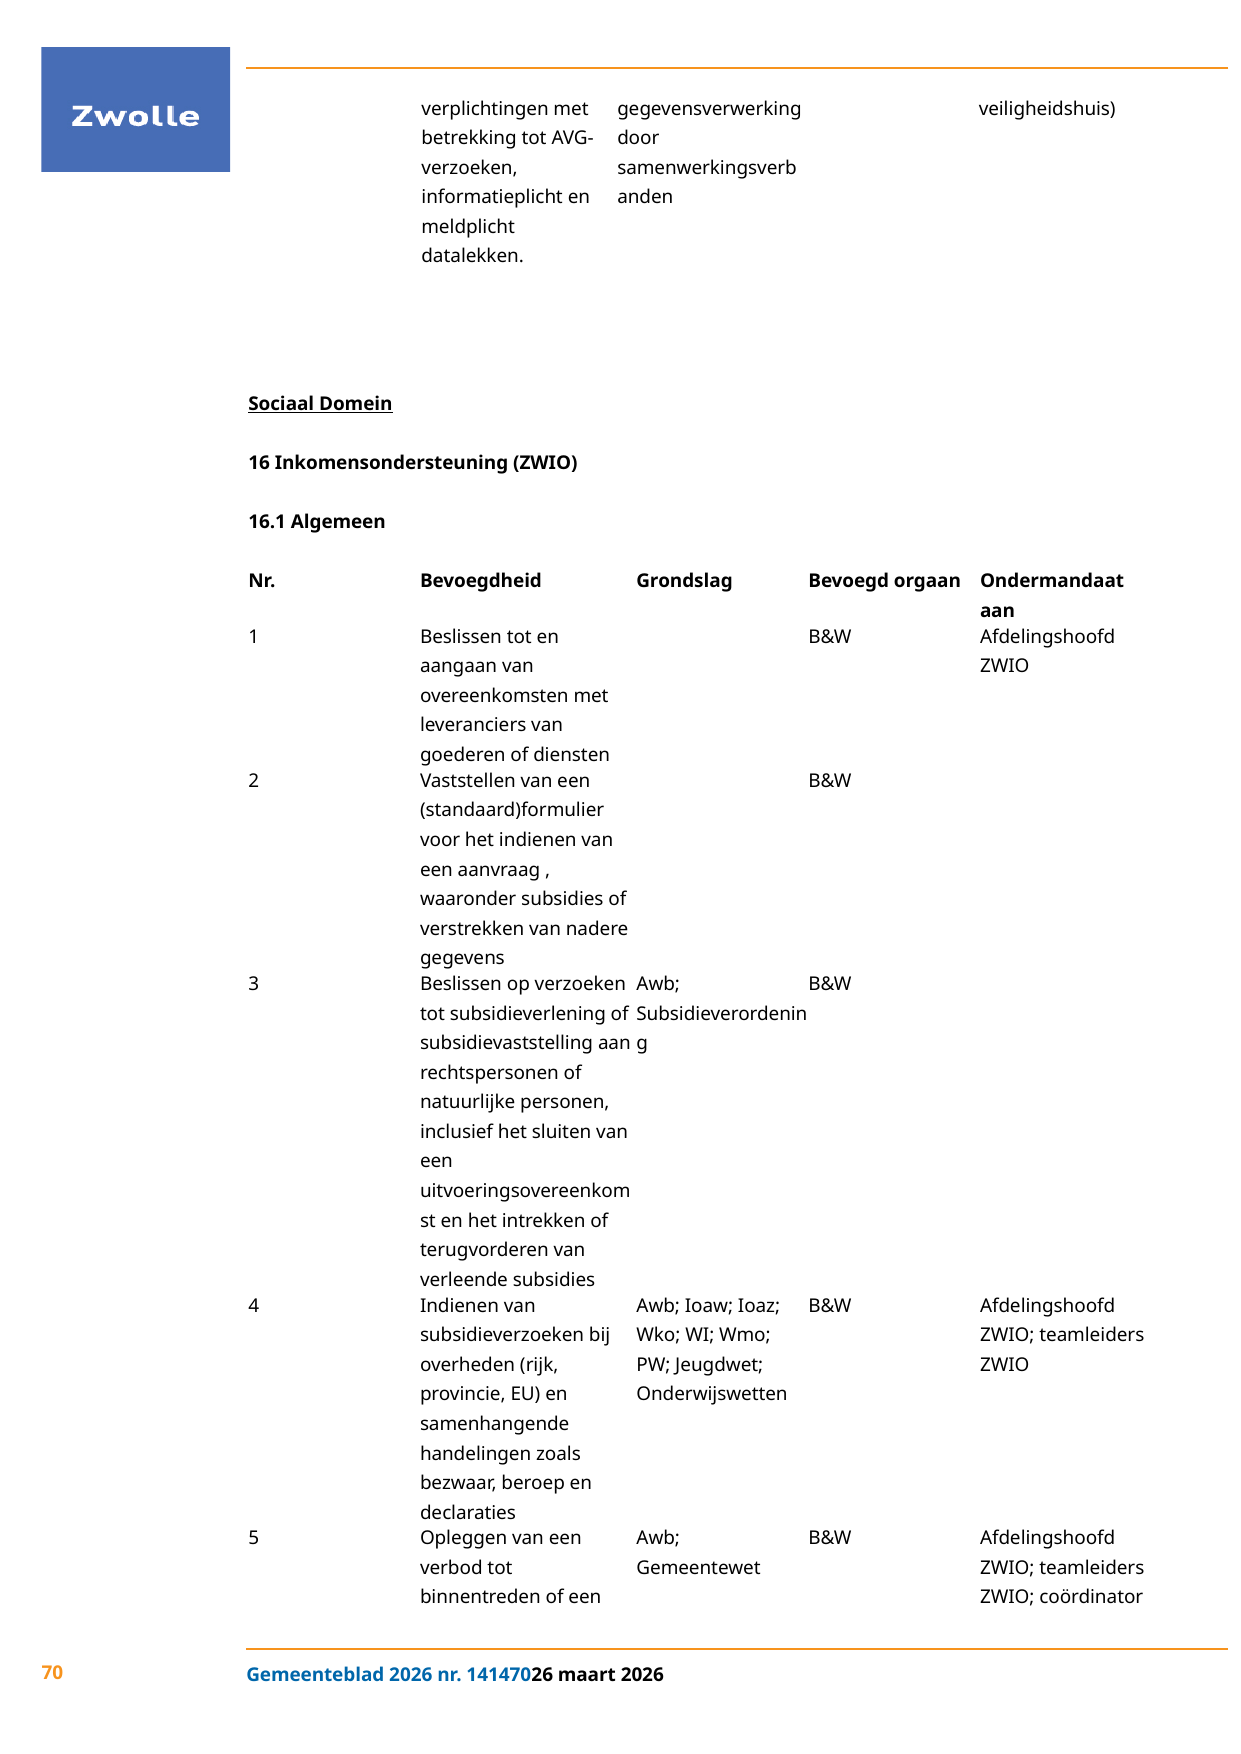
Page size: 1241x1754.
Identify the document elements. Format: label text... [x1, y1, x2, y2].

table_cell B&W [808, 1292, 980, 1524]
table_cell 3 [248, 970, 420, 1292]
text Sociaal Domein [248, 390, 1152, 416]
table_cell Beslissen tot en aangaan van overeenkomsten met leveranciers van goederen of diensten [420, 623, 636, 767]
table_cell Vaststellen van een (standaard)formulier voor het indienen van een aanvraag , waaronder subsidies of verstrekken van nadere gegevens [420, 767, 636, 970]
table_cell Awb; Gemeentewet [636, 1525, 808, 1609]
table_cell Afdelingshoofd ZWIO; teamleiders ZWIO [980, 1292, 1152, 1524]
table_cell [248, 95, 421, 268]
table_header Nr. [248, 568, 420, 623]
text 16.1 Algemeen [248, 508, 1152, 534]
table_cell 4 [248, 1292, 420, 1524]
table_cell Opleggen van een verbod tot binnentreden of een [420, 1525, 636, 1609]
table_cell [636, 623, 808, 767]
table_cell Afdelingshoofd ZWIO; teamleiders ZWIO; coördinator [980, 1525, 1152, 1609]
table_cell Beslissen op verzoeken tot subsidieverlening of subsidievaststelling aan rechtspersonen of natuurlijke personen, inclusief het sluiten van een uitvoeringsovereenkomst en het intrekken of terugvorderen van verleende subsidies [420, 970, 636, 1292]
table_cell [636, 767, 808, 970]
table_cell Indienen van subsidieverzoeken bij overheden (rijk, provincie, EU) en samenhangende handelingen zoals bezwaar, beroep en declaraties [420, 1292, 636, 1524]
table_header Bevoegd orgaan [808, 568, 980, 623]
table_cell Awb; Subsidieverordening [636, 970, 808, 1292]
picture [41, 47, 231, 172]
table_cell B&W [808, 767, 980, 970]
table_header Bevoegdheid [420, 568, 636, 623]
table_header Ondermandaat aan [980, 568, 1152, 623]
table_header Grondslag [636, 568, 808, 623]
table_cell verplichtingen met betrekking tot AVG-verzoeken, informatieplicht en meldplicht datalekken. [421, 95, 617, 268]
table_cell [980, 767, 1152, 970]
table_cell gegevensverwerking door samenwerkingsverbanden [617, 95, 805, 268]
table_cell B&W [808, 970, 980, 1292]
table_cell B&W [808, 1525, 980, 1609]
table_cell 5 [248, 1525, 420, 1609]
table_cell 1 [248, 623, 420, 767]
table_cell 2 [248, 767, 420, 970]
table_cell B&W [808, 623, 980, 767]
table_cell [805, 95, 978, 268]
text 16 Inkomensondersteuning (ZWIO) [248, 449, 1152, 475]
table_cell [980, 970, 1152, 1292]
table_cell veiligheidshuis) [979, 95, 1152, 268]
table_cell Afdelingshoofd ZWIO [980, 623, 1152, 767]
table_cell Awb; Ioaw; Ioaz; Wko; WI; Wmo; PW; Jeugdwet; Onderwijswetten [636, 1292, 808, 1524]
